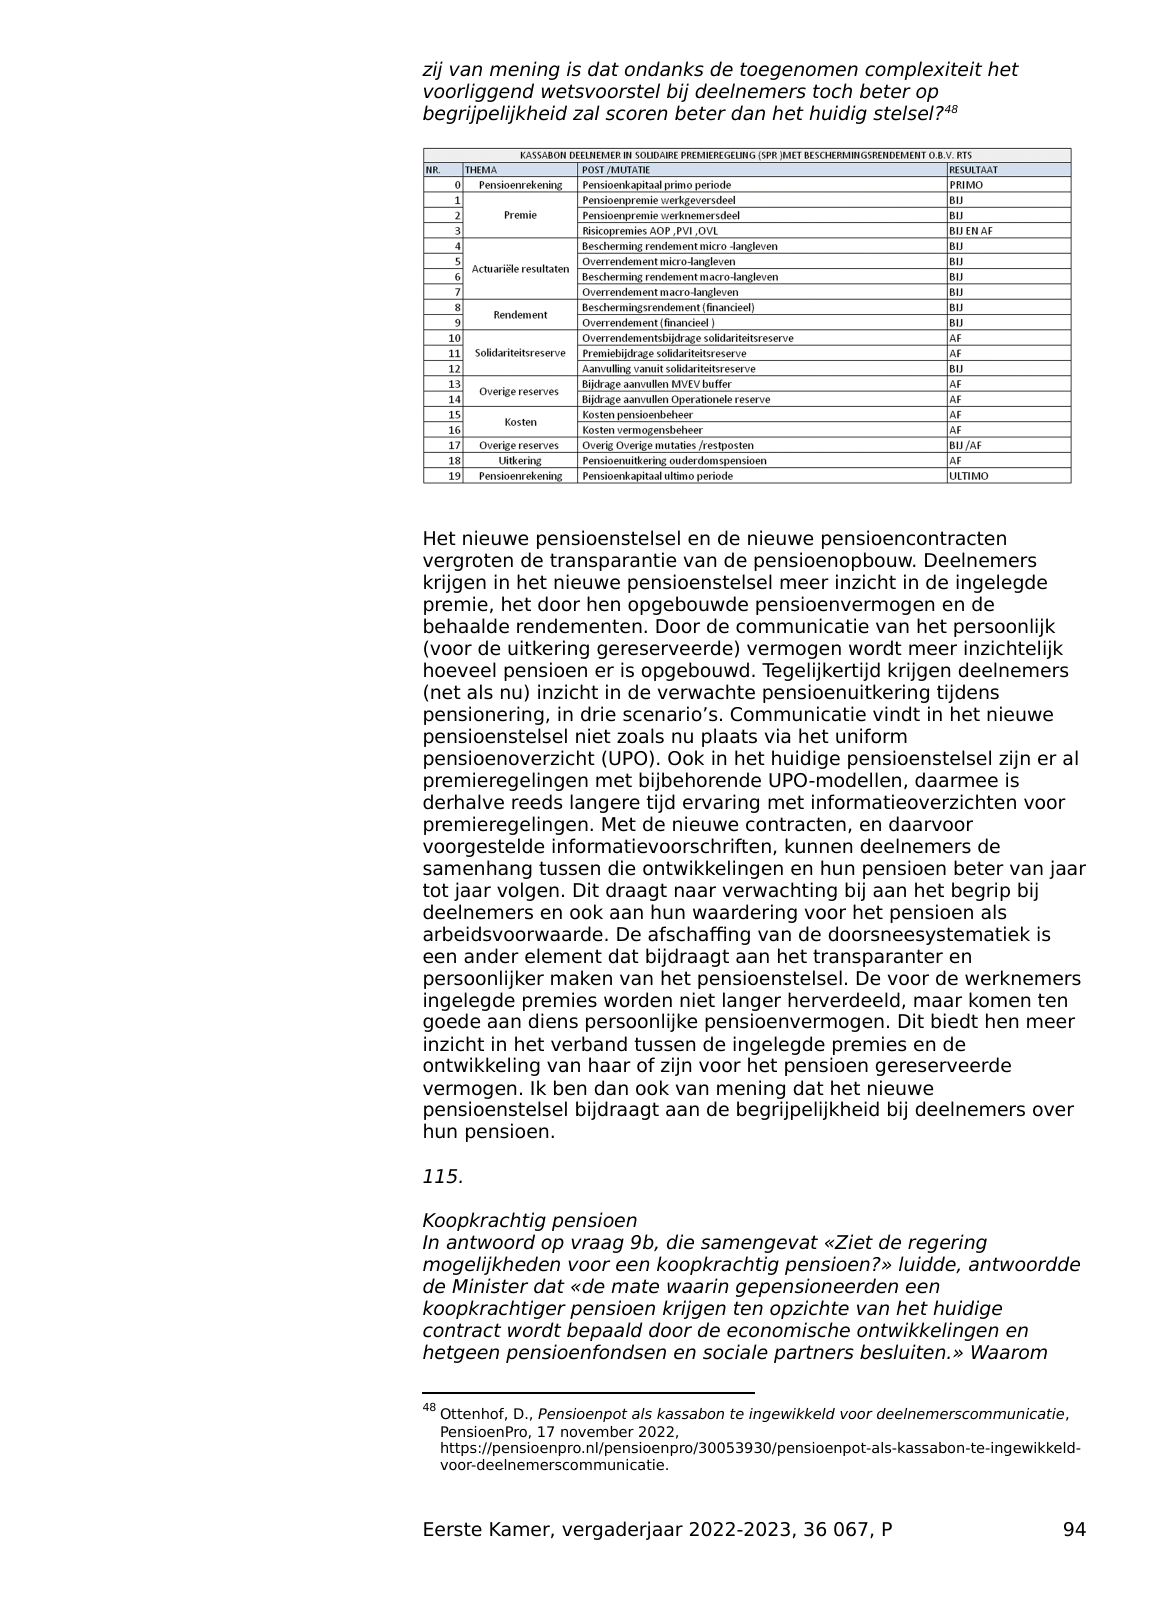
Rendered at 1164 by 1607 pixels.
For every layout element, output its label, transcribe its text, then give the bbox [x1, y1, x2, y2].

text In antwoord op vraag 9b, die samengevat «Ziet de regering mogelijkheden voor een koopkrachtig pensioen?» luidde, antwoordde de Minister dat «de mate waarin gepensioneerden een koopkrachtiger pensioen krijgen ten opzichte van het huidige contract wordt bepaald door de economische ontwikkelingen en hetgeen pensioenfondsen en sociale partners besluiten.» Waarom [422, 1232, 1087, 1363]
text zij van mening is dat ondanks de toegenomen complexiteit het voorliggend wetsvoorstel bij deelnemers toch beter op begrijpelijkheid zal scoren beter dan het huidig stelsel? [422, 59, 1087, 125]
picture [422, 147, 1072, 484]
text Koopkrachtig pensioen [422, 1210, 1087, 1232]
subtitle 115. [422, 1166, 1087, 1187]
text Het nieuwe pensioenstelsel en de nieuwe pensioencontracten vergroten de transparantie van de pensioenopbouw. Deelnemers krijgen in het nieuwe pensioenstelsel meer inzicht in de ingelegde premie, het door hen opgebouwde pensioenvermogen en de behaalde rendementen. Door de communicatie van het persoonlijk (voor de uitkering gereserveerde) vermogen wordt meer inzichtelijk hoeveel pensioen er is opgebouwd. Tegelijkertijd krijgen deelnemers (net als nu) inzicht in de verwachte pensioenuitkering tijdens pensionering, in drie scenario’s. Communicatie vindt in het nieuwe pensioenstelsel niet zoals nu plaats via het uniform pensioenoverzicht (UPO). Ook in het huidige pensioenstelsel zijn er al premieregelingen met bijbehorende UPO-modellen, daarmee is derhalve reeds langere tijd ervaring met informatieoverzichten voor premieregelingen. Met de nieuwe contracten, en daarvoor voorgestelde informatievoorschriften, kunnen deelnemers de samenhang tussen die ontwikkelingen en hun pensioen beter van jaar tot jaar volgen. Dit draagt naar verwachting bij aan het begrip bij deelnemers en ook aan hun waardering voor het pensioen als arbeidsvoorwaarde. De afschaffing van de doorsneesystematiek is een ander element dat bijdraagt aan het transparanter en persoonlijker maken van het pensioenstelsel. De voor de werknemers ingelegde premies worden niet langer herverdeeld, maar komen ten goede aan diens persoonlijke pensioenvermogen. Dit biedt hen meer inzicht in het verband tussen de ingelegde premies en de ontwikkeling van haar of zijn voor het pensioen gereserveerde vermogen. Ik ben dan ook van mening dat het nieuwe pensioenstelsel bijdraagt aan de begrijpelijkheid bij deelnemers over hun pensioen. [422, 528, 1087, 1143]
text Ottenhof, D., Pensioenpot als kassabon te ingewikkeld voor deelnemerscommunicatie, PensioenPro, 17 november 2022, https://pensioenpro.nl/pensioenpro/30053930/pensioenpot-als-kassabon-te-ingewikkeld-voor-deelnemerscommunicatie. [422, 1402, 1087, 1474]
